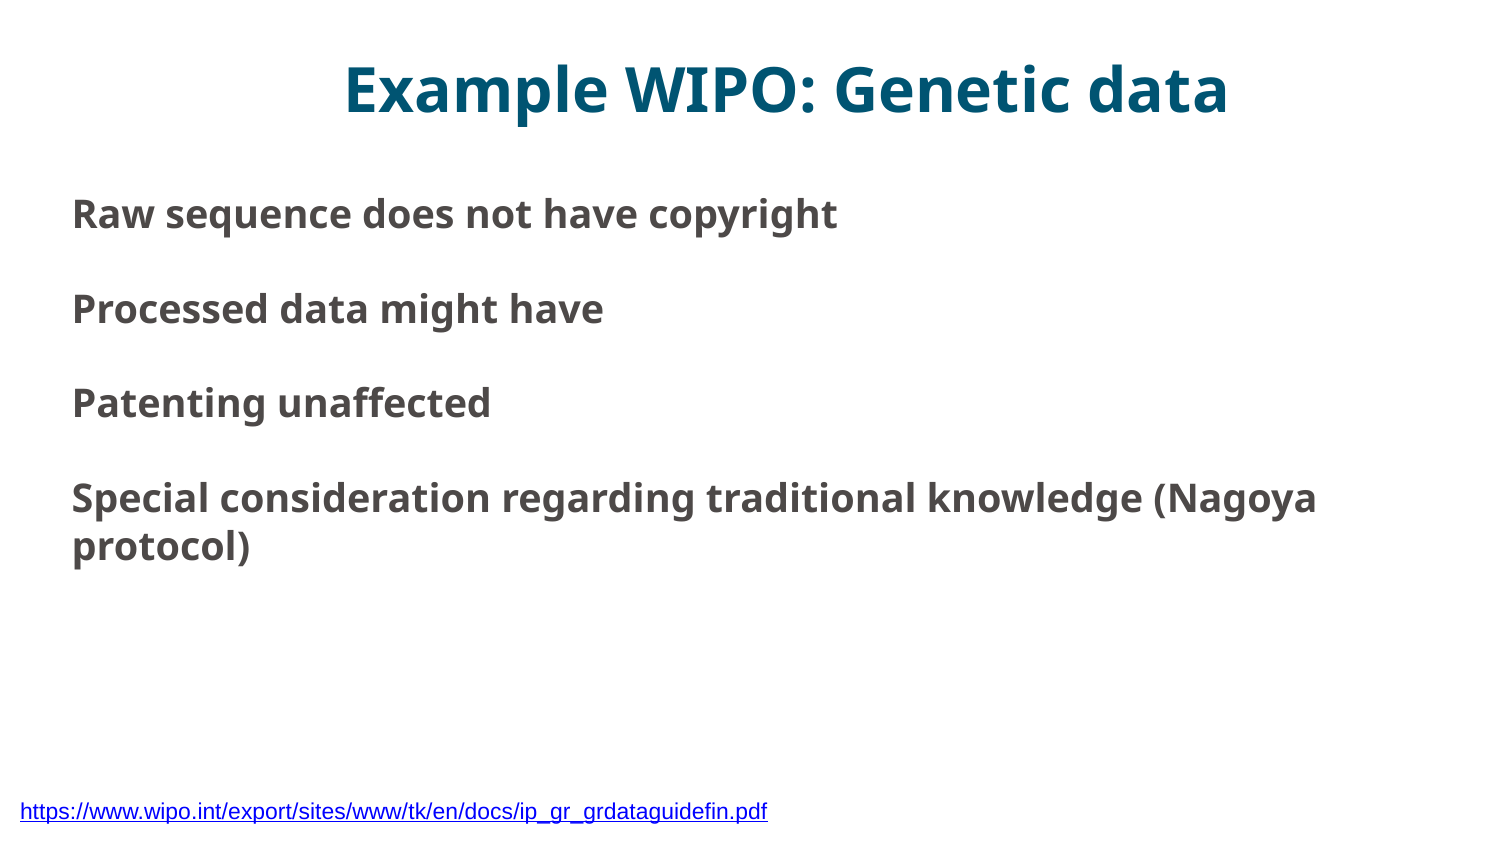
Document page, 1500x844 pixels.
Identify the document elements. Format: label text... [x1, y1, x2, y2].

text_box Raw sequence does not have copyright Processed data might have Patenting unaffected Special consideration regarding traditional knowledge (Nagoya protocol) [71, 188, 1324, 678]
text_box https://www.wipo.int/export/sites/www/tk/en/docs/ip_gr_grdataguidefin.pdf [4, 781, 1282, 839]
text_box Example WIPO: Genetic data [292, 44, 1282, 159]
